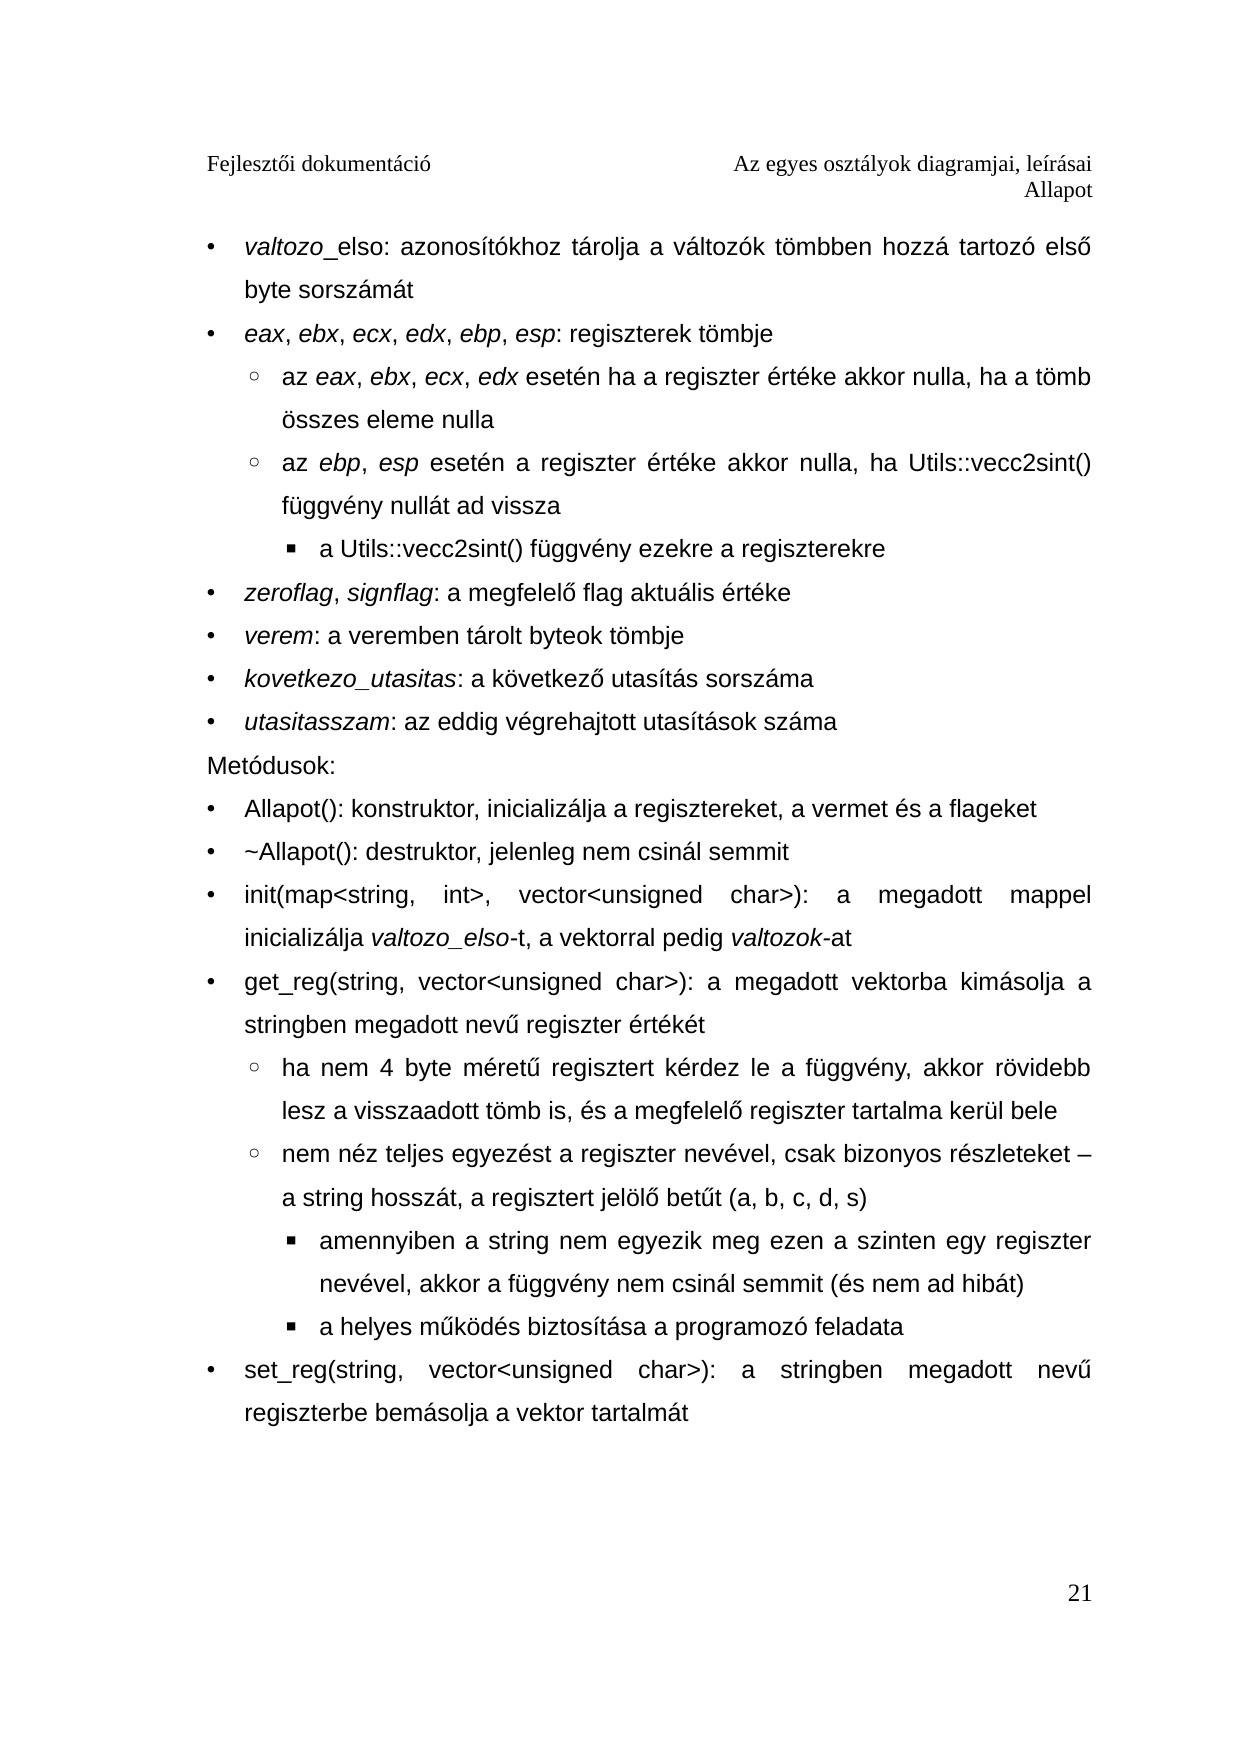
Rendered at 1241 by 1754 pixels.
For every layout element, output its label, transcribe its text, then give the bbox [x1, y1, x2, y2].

text Metódusok: [207, 751, 1093, 779]
list Allapot(): konstruktor, inicializálja a regisztereket, a vermet és a flageket [207, 794, 1093, 823]
list get_reg(string, vector<unsigned char>): a megadott vektorba kimásolja a stringben megadott nevű regiszter értékét [207, 967, 1093, 1038]
list nem néz teljes egyezést a regiszter nevével, csak bizonyos részleteket – a string hosszát, a regisztert jelölő betűt (a, b, c, d, s) [244, 1139, 1093, 1211]
list az eax, ebx, ecx, edx esetén ha a regiszter értéke akkor nulla, ha a tömb összes eleme nulla [244, 362, 1093, 434]
list valtozo_elso: azonosítókhoz tárolja a változók tömbben hozzá tartozó első byte sorszámát [207, 232, 1093, 304]
list a helyes működés biztosítása a programozó feladata [282, 1312, 1093, 1341]
list a Utils::vecc2sint() függvény ezekre a regiszterekre [282, 534, 1093, 563]
list ha nem 4 byte méretű regisztert kérdez le a függvény, akkor rövidebb lesz a visszaadott tömb is, és a megfelelő regiszter tartalma kerül bele [244, 1053, 1093, 1125]
list init(map<string, int>, vector<unsigned char>): a megadott mappel inicializálja valtozo_elso-t, a vektorral pedig valtozok-at [207, 880, 1093, 952]
list az ebp, esp esetén a regiszter értéke akkor nulla, ha Utils::vecc2sint() függvény nullát ad vissza [244, 448, 1093, 520]
list zeroflag, signflag: a megfelelő flag aktuális értéke [207, 578, 1093, 607]
list eax, ebx, ecx, edx, ebp, esp: regiszterek tömbje [207, 318, 1093, 347]
list kovetkezo_utasitas: a következő utasítás sorszáma [207, 664, 1093, 693]
list verem: a veremben tárolt byteok tömbje [207, 621, 1093, 650]
list amennyiben a string nem egyezik meg ezen a szinten egy regiszter nevével, akkor a függvény nem csinál semmit (és nem ad hibát) [282, 1226, 1093, 1298]
list ~Allapot(): destruktor, jelenleg nem csinál semmit [207, 837, 1093, 866]
list set_reg(string, vector<unsigned char>): a stringben megadott nevű regiszterbe bemásolja a vektor tartalmát [207, 1355, 1093, 1427]
list utasitasszam: az eddig végrehajtott utasítások száma [207, 707, 1093, 736]
